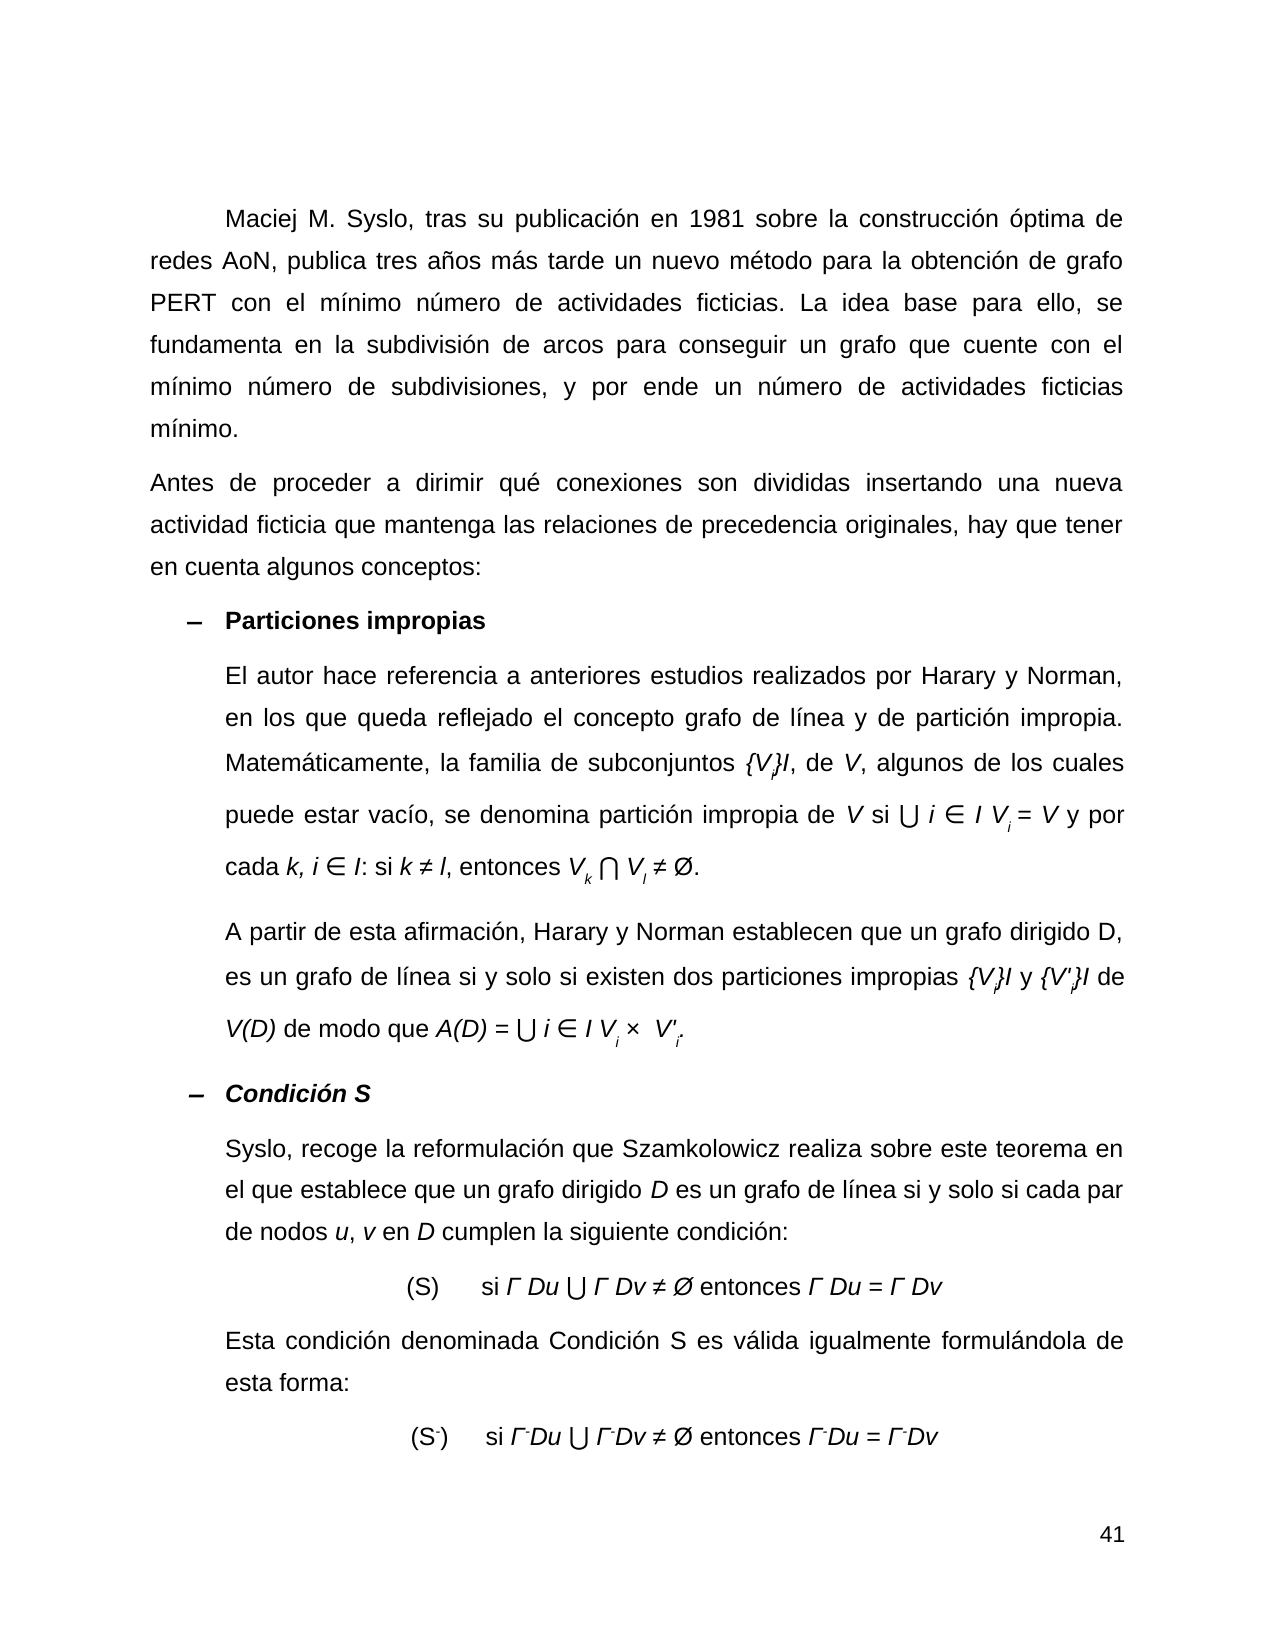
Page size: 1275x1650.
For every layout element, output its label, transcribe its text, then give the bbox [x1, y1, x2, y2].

text Antes de proceder a dirimir qué conexiones son divididas insertando una nueva actividad ficticia que mantenga las relaciones de precedencia originales, hay que tener en cuenta algunos conceptos: [150, 469, 1125, 581]
list A partir de esta afirmación, Harary y Norman establecen que un grafo dirigido D, es un grafo de línea si y solo si existen dos particiones impropias {Vi}I y {V'i}I de V(D) de modo que A(D) = ⋃ i ∈ I Vi × V'i. [187, 918, 1125, 1050]
list Syslo, recoge la reformulación que Szamkolowicz realiza sobre este teorema en el que establece que un grafo dirigido D es un grafo de línea si y solo si cada par de nodos u, v en D cumplen la siguiente condición: [187, 1134, 1125, 1246]
list (S) si Γ Du ⋃ Γ Dv ≠ Ø entonces Γ Du = Γ Dv [187, 1272, 1125, 1300]
list El autor hace referencia a anteriores estudios realizados por Harary y Norman, en los que queda reflejado el concepto grafo de línea y de partición impropia. Matemáticamente, la familia de subconjuntos {Vi}I, de V, algunos de los cuales puede estar vacío, se denomina partición impropia de V si ⋃ i ∈ I Vi = V y por cada k, i ∈ I: si k ≠ l, entonces Vk ⋂ Vl ≠ Ø. [187, 661, 1125, 888]
text Maciej M. Syslo, tras su publicación en 1981 sobre la construcción óptima de redes AoN, publica tres años más tarde un nuevo método para la obtención de grafo PERT con el mínimo número de actividades ficticias. La idea base para ello, se fundamenta en la subdivisión de arcos para conseguir un grafo que cuente con el mínimo número de subdivisiones, y por ende un número de actividades ficticias mínimo. [150, 205, 1125, 442]
list Condición S [187, 1080, 1125, 1108]
list Esta condición denominada Condición S es válida igualmente formulándola de esta forma: [187, 1327, 1125, 1397]
list (S-) si Γ-Du ⋃ Γ-Dv ≠ Ø entonces Γ-Du = Γ-Dv [187, 1423, 1125, 1451]
list Particiones impropias [187, 607, 1125, 635]
